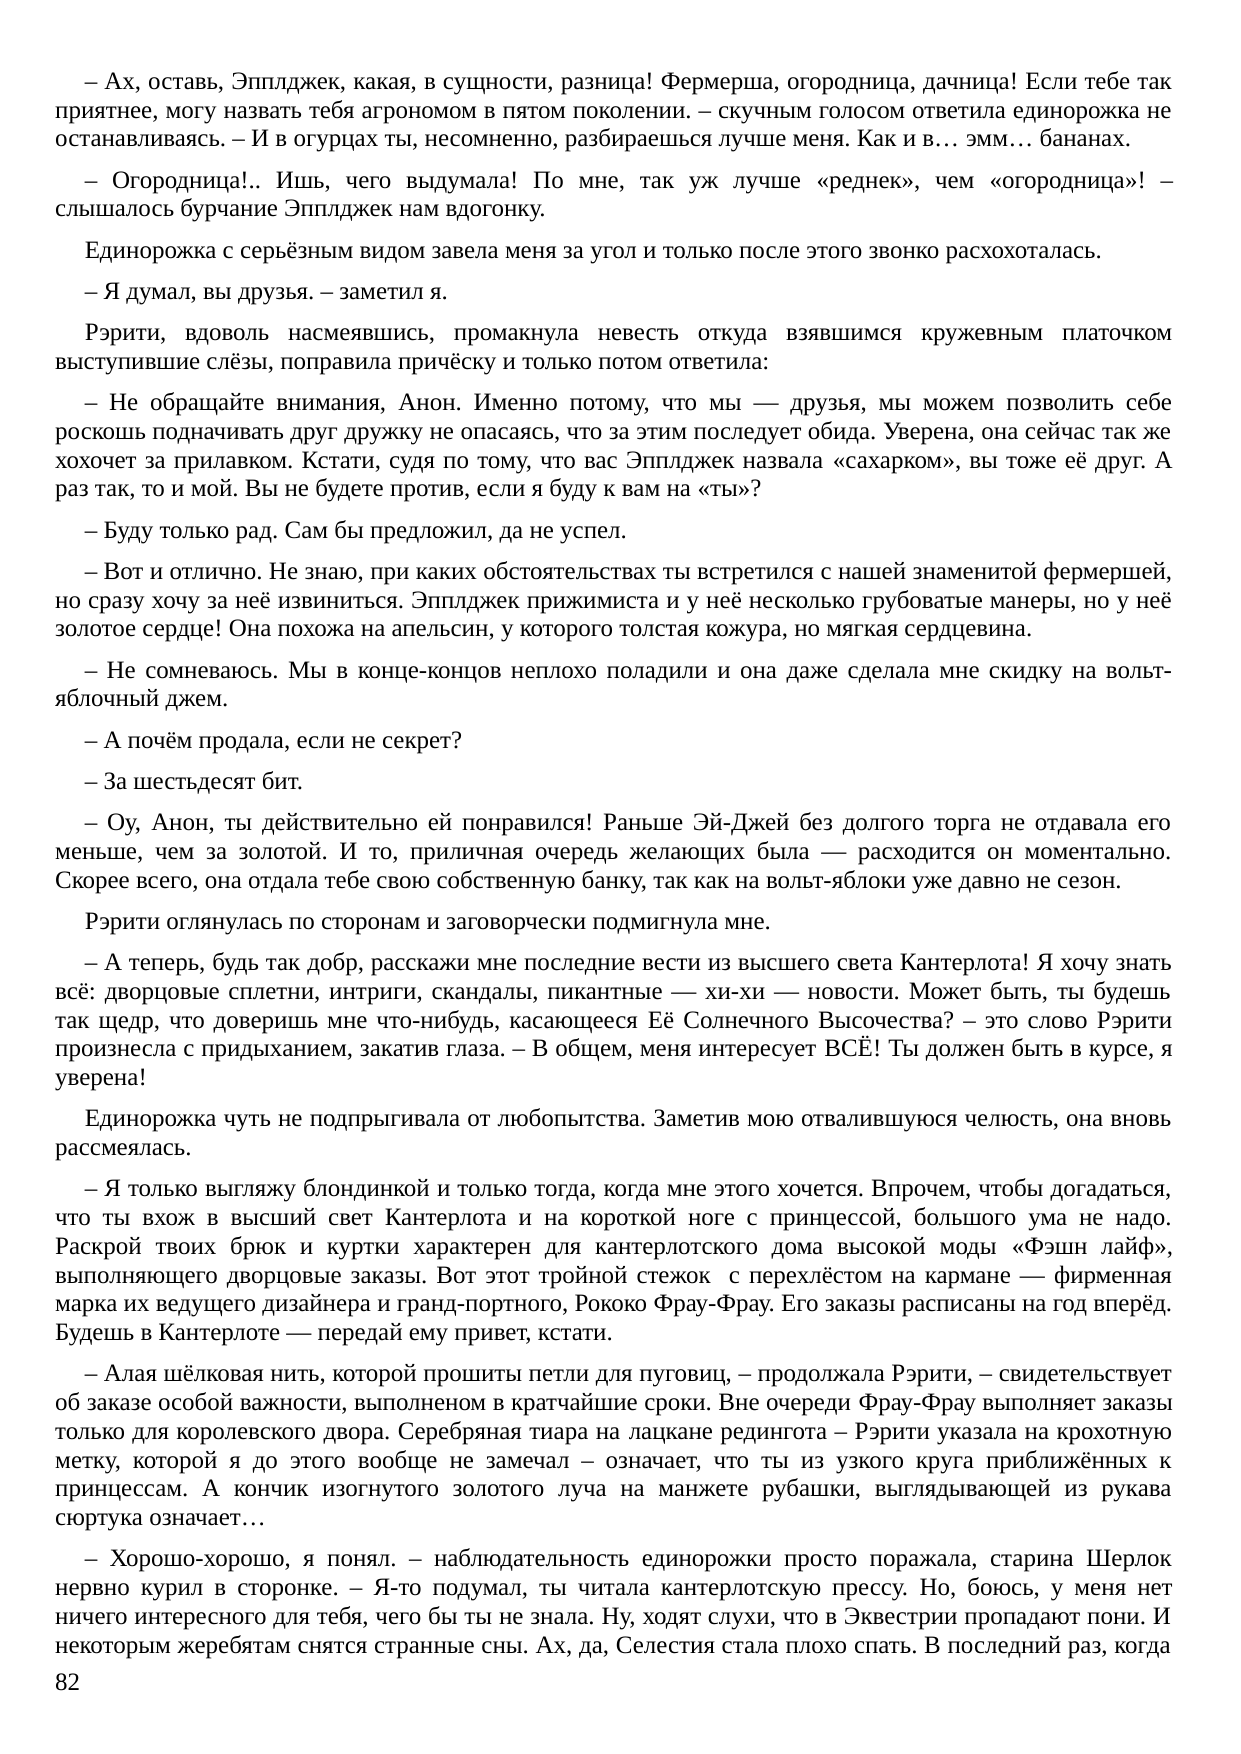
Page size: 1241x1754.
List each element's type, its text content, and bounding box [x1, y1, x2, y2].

text – А почём продала, если не секрет? [55, 725, 1173, 753]
text – Огородница!.. Ишь, чего выдумала! По мне, так уж лучше «реднек», чем «огородница»! – слышалось бурчание Эпплджек нам вдогонку. [55, 165, 1173, 222]
text – А теперь, будь так добр, расскажи мне последние вести из высшего света Кантерлота! Я хочу знать всё: дворцовые сплетни, интриги, скандалы, пикантные — хи-хи — новости. Может быть, ты будешь так щедр, что доверишь мне что-нибудь, касающееся Её Солнечного Высочества? – это слово Рэрити произнесла с придыханием, закатив глаза. – В общем, меня интересует ВСЁ! Ты должен быть в курсе, я уверена! [55, 947, 1173, 1091]
text – За шестьдесят бит. [55, 766, 1173, 795]
text – Не сомневаюсь. Мы в конце-концов неплохо поладили и она даже сделала мне скидку на вольт-яблочный джем. [55, 655, 1173, 712]
text Рэрити оглянулась по сторонам и заговорчески подмигнула мне. [55, 906, 1173, 935]
text Рэрити, вдоволь насмеявшись, промакнула невесть откуда взявшимся кружевным платочком выступившие слёзы, поправила причёску и только потом ответила: [55, 317, 1173, 375]
text – Не обращайте внимания, Анон. Именно потому, что мы — друзья, мы можем позволить себе роскошь подначивать друг дружку не опасаясь, что за этим последует обида. Уверена, она сейчас так же хохочет за прилавком. Кстати, судя по тому, что вас Эпплджек назвала «сахарком», вы тоже её друг. А раз так, то и мой. Вы не будете против, если я буду к вам на «ты»? [55, 387, 1173, 502]
text – Оу, Анон, ты действительно ей понравился! Раньше Эй-Джей без долгого торга не отдавала его меньше, чем за золотой. И то, приличная очередь желающих была — расходится он моментально. Скорее всего, она отдала тебе свою собственную банку, так как на вольт-яблоки уже давно не сезон. [55, 807, 1173, 893]
text – Ах, оставь, Эпплджек, какая, в сущности, разница! Фермерша, огородница, дачница! Если тебе так приятнее, могу назвать тебя агрономом в пятом поколении. – скучным голосом ответила единорожка не останавливаясь. – И в огурцах ты, несомненно, разбираешься лучше меня. Как и в… эмм… бананах. [55, 66, 1173, 152]
text Единорожка с серьёзным видом завела меня за угол и только после этого звонко расхохоталась. [55, 235, 1173, 263]
text – Вот и отлично. Не знаю, при каких обстоятельствах ты встретился с нашей знаменитой фермершей, но сразу хочу за неё извиниться. Эпплджек прижимиста и у неё несколько грубоватые манеры, но у неё золотое сердце! Она похожа на апельсин, у которого толстая кожура, но мягкая сердцевина. [55, 556, 1173, 642]
text – Алая шёлковая нить, которой прошиты петли для пуговиц, – продолжала Рэрити, – свидетельствует об заказе особой важности, выполненом в кратчайшие сроки. Вне очереди Фрау-Фрау выполняет заказы только для королевского двора. Серебряная тиара на лацкане редингота – Рэрити указала на крохотную метку, которой я до этого вообще не замечал – означает, что ты из узкого круга приближённых к принцессам. А кончик изогнутого золотого луча на манжете рубашки, выглядывающей из рукава сюртука означает… [55, 1358, 1173, 1531]
text Единорожка чуть не подпрыгивала от любопытства. Заметив мою отвалившуюся челюсть, она вновь рассмеялась. [55, 1103, 1173, 1161]
text – Я только выгляжу блондинкой и только тогда, когда мне этого хочется. Впрочем, чтобы догадаться, что ты вхож в высший свет Кантерлота и на короткой ноге с принцессой, большого ума не надо. Раскрой твоих брюк и куртки характерен для кантерлотского дома высокой моды «Фэшн лайф», выполняющего дворцовые заказы. Вот этот тройной стежок с перехлёстом на кармане — фирменная марка их ведущего дизайнера и гранд-портного, Рококо Фрау-Фрау. Его заказы расписаны на год вперёд. Будешь в Кантерлоте — передай ему привет, кстати. [55, 1173, 1173, 1346]
text – Буду только рад. Сам бы предложил, да не успел. [55, 515, 1173, 543]
text – Я думал, вы друзья. – заметил я. [55, 276, 1173, 305]
text – Хорошо-хорошо, я понял. – наблюдательность единорожки просто поражала, старина Шерлок нервно курил в сторонке. – Я-то подумал, ты читала кантерлотскую прессу. Но, боюсь, у меня нет ничего интересного для тебя, чего бы ты не знала. Ну, ходят слухи, что в Эквестрии пропадают пони. И некоторым жеребятам снятся странные сны. Ах, да, Селестия стала плохо спать. В последний раз, когда [55, 1543, 1173, 1658]
